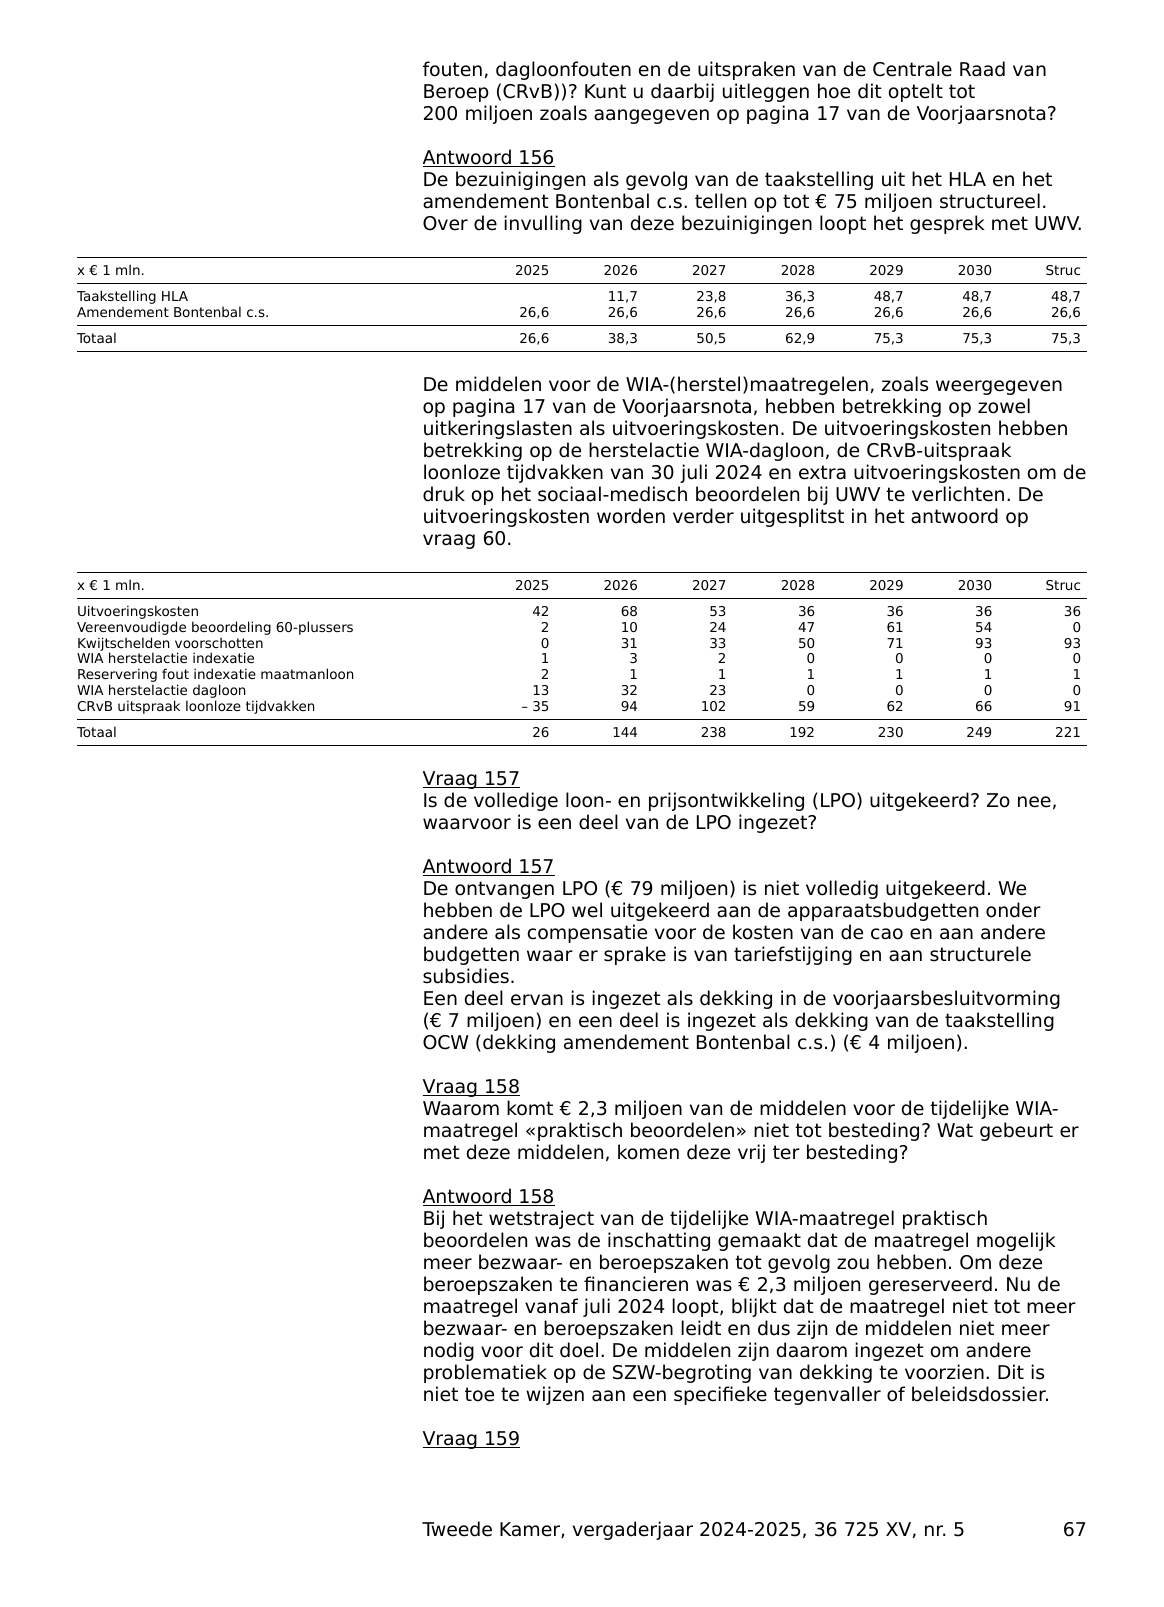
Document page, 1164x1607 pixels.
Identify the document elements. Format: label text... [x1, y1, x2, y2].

table_header 2025 [466, 573, 555, 598]
table_header 2026 [555, 573, 644, 598]
table_cell WIA herstelactie dagloon [77, 683, 466, 698]
table_cell 26,6 [998, 305, 1087, 325]
table_cell 2 [644, 651, 732, 667]
table_cell 48,7 [998, 284, 1087, 304]
table_cell 36,3 [732, 284, 821, 304]
table_cell 1 [644, 667, 732, 683]
table_cell 1 [909, 667, 998, 683]
table_cell 238 [644, 720, 732, 745]
table_cell 26,6 [821, 305, 909, 325]
table_cell Reservering fout indexatie maatmanloon [77, 667, 466, 683]
table_cell 36 [821, 599, 909, 620]
text De ontvangen LPO (€ 79 miljoen) is niet volledig uitgekeerd. We hebben de LPO wel uitgekeerd aan de apparaatsbudgetten onder andere als compensatie voor de kosten van de cao en aan andere budgetten waar er sprake is van tariefstijging en aan structurele subsidies. [422, 878, 1087, 988]
table_cell 61 [821, 620, 909, 635]
table_cell 0 [998, 620, 1087, 635]
table_cell 93 [909, 635, 998, 651]
table_cell 26 [466, 720, 555, 745]
table_header 2029 [821, 573, 909, 598]
table_cell 26,6 [466, 326, 555, 351]
table_cell 48,7 [909, 284, 998, 304]
table_cell 62 [821, 698, 909, 719]
table_cell 53 [644, 599, 732, 620]
table_cell 0 [466, 635, 555, 651]
table_cell 23 [644, 683, 732, 698]
table_cell 1 [555, 667, 644, 683]
table_cell 11,7 [555, 284, 644, 304]
table_cell Kwijtschelden voorschotten [77, 635, 466, 651]
table_cell 59 [732, 698, 821, 719]
table_cell 249 [909, 720, 998, 745]
table_cell 62,9 [732, 326, 821, 351]
table_cell 47 [732, 620, 821, 635]
table_header 2027 [644, 258, 732, 283]
table_header 2030 [909, 258, 998, 283]
table_header 2027 [644, 573, 732, 598]
text Vraag 158 [422, 1076, 1087, 1098]
text Is de volledige loon- en prijsontwikkeling (LPO) uitgekeerd? Zo nee, waarvoor is een deel van de LPO ingezet? [422, 790, 1087, 834]
table_cell 0 [909, 683, 998, 698]
table_cell 36 [998, 599, 1087, 620]
table_header 2028 [732, 573, 821, 598]
table_cell Vereenvoudigde beoordeling 60-plussers [77, 620, 466, 635]
table_cell 36 [909, 599, 998, 620]
table_cell 71 [821, 635, 909, 651]
table_cell WIA herstelactie indexatie [77, 651, 466, 667]
table_cell 0 [732, 683, 821, 698]
table_cell 0 [998, 651, 1087, 667]
table_cell 102 [644, 698, 732, 719]
table_cell 26,6 [644, 305, 732, 325]
table_cell 1 [466, 651, 555, 667]
table_cell 26,6 [732, 305, 821, 325]
table_header x € 1 mln. [77, 573, 466, 598]
table_cell 2 [466, 620, 555, 635]
table_cell 91 [998, 698, 1087, 719]
table_cell 93 [998, 635, 1087, 651]
table_cell 10 [555, 620, 644, 635]
table_cell 50,5 [644, 326, 732, 351]
table_cell 1 [732, 667, 821, 683]
table_cell 26,6 [909, 305, 998, 325]
table_cell 230 [821, 720, 909, 745]
table_cell 75,3 [909, 326, 998, 351]
table_cell 23,8 [644, 284, 732, 304]
text Vraag 159 [422, 1428, 1087, 1450]
text De middelen voor de WIA-(herstel)maatregelen, zoals weergegeven op pagina 17 van de Voorjaarsnota, hebben betrekking op zowel uitkeringslasten als uitvoeringskosten. De uitvoeringskosten hebben betrekking op de herstelactie WIA-dagloon, de CRvB-uitspraak loonloze tijdvakken van 30 juli 2024 en extra uitvoeringskosten om de druk op het sociaal-medisch beoordelen bij UWV te verlichten. De uitvoeringskosten worden verder uitgesplitst in het antwoord op vraag 60. [422, 374, 1087, 550]
text Vraag 157 [422, 768, 1087, 790]
table_cell 13 [466, 683, 555, 698]
table_cell 1 [821, 667, 909, 683]
table_header Struc [998, 573, 1087, 598]
text Antwoord 156 [422, 147, 1087, 169]
table_cell Totaal [77, 326, 466, 351]
table_cell – 35 [466, 698, 555, 719]
table_cell 38,3 [555, 326, 644, 351]
table_cell 0 [909, 651, 998, 667]
table_header 2030 [909, 573, 998, 598]
table_cell Taakstelling HLA [77, 284, 466, 304]
text Bij het wetstraject van de tijdelijke WIA-maatregel praktisch beoordelen was de inschatting gemaakt dat de maatregel mogelijk meer bezwaar- en beroepszaken tot gevolg zou hebben. Om deze beroepszaken te financieren was € 2,3 miljoen gereserveerd. Nu de maatregel vanaf juli 2024 loopt, blijkt dat de maatregel niet tot meer bezwaar- en beroepszaken leidt en dus zijn de middelen niet meer nodig voor dit doel. De middelen zijn daarom ingezet om andere problematiek op de SZW-begroting van dekking te voorzien. Dit is niet toe te wijzen aan een specifieke tegenvaller of beleidsdossier. [422, 1208, 1087, 1406]
table_cell 144 [555, 720, 644, 745]
text De bezuinigingen als gevolg van de taakstelling uit het HLA en het amendement Bontenbal c.s. tellen op tot € 75 miljoen structureel. Over de invulling van deze bezuinigingen loopt het gesprek met UWV. [422, 169, 1087, 235]
table_header 2029 [821, 258, 909, 283]
table_cell 0 [821, 683, 909, 698]
table_cell 33 [644, 635, 732, 651]
table_header 2028 [732, 258, 821, 283]
table_cell 94 [555, 698, 644, 719]
table_cell 75,3 [821, 326, 909, 351]
table_cell 0 [998, 683, 1087, 698]
table_cell Amendement Bontenbal c.s. [77, 305, 466, 325]
text Antwoord 158 [422, 1186, 1087, 1208]
table_header Struc [998, 258, 1087, 283]
text Waarom komt € 2,3 miljoen van de middelen voor de tijdelijke WIA-maatregel «praktisch beoordelen» niet tot besteding? Wat gebeurt er met deze middelen, komen deze vrij ter besteding? [422, 1098, 1087, 1164]
table_cell 32 [555, 683, 644, 698]
table_cell 75,3 [998, 326, 1087, 351]
table_cell 31 [555, 635, 644, 651]
table_header 2025 [466, 258, 555, 283]
table_cell Totaal [77, 720, 466, 745]
table_cell 68 [555, 599, 644, 620]
table_cell 50 [732, 635, 821, 651]
table_cell CRvB uitspraak loonloze tijdvakken [77, 698, 466, 719]
table_cell 221 [998, 720, 1087, 745]
table_cell 3 [555, 651, 644, 667]
table_cell 0 [821, 651, 909, 667]
table_cell [466, 284, 555, 304]
table_cell 66 [909, 698, 998, 719]
table_cell 1 [998, 667, 1087, 683]
table_cell 192 [732, 720, 821, 745]
table_cell 26,6 [466, 305, 555, 325]
table_cell 48,7 [821, 284, 909, 304]
text Antwoord 157 [422, 856, 1087, 878]
text Een deel ervan is ingezet als dekking in de voorjaarsbesluitvorming (€ 7 miljoen) en een deel is ingezet als dekking van de taakstelling OCW (dekking amendement Bontenbal c.s.) (€ 4 miljoen). [422, 988, 1087, 1054]
table_cell 2 [466, 667, 555, 683]
table_cell 24 [644, 620, 732, 635]
table_cell 26,6 [555, 305, 644, 325]
table_cell 0 [732, 651, 821, 667]
table_cell 42 [466, 599, 555, 620]
table_cell 36 [732, 599, 821, 620]
table_cell 54 [909, 620, 998, 635]
table_cell Uitvoeringskosten [77, 599, 466, 620]
table_header x € 1 mln. [77, 258, 466, 283]
table_header 2026 [555, 258, 644, 283]
text fouten, dagloonfouten en de uitspraken van de Centrale Raad van Beroep (CRvB))? Kunt u daarbij uitleggen hoe dit optelt tot 200 miljoen zoals aangegeven op pagina 17 van de Voorjaarsnota? [422, 59, 1087, 125]
